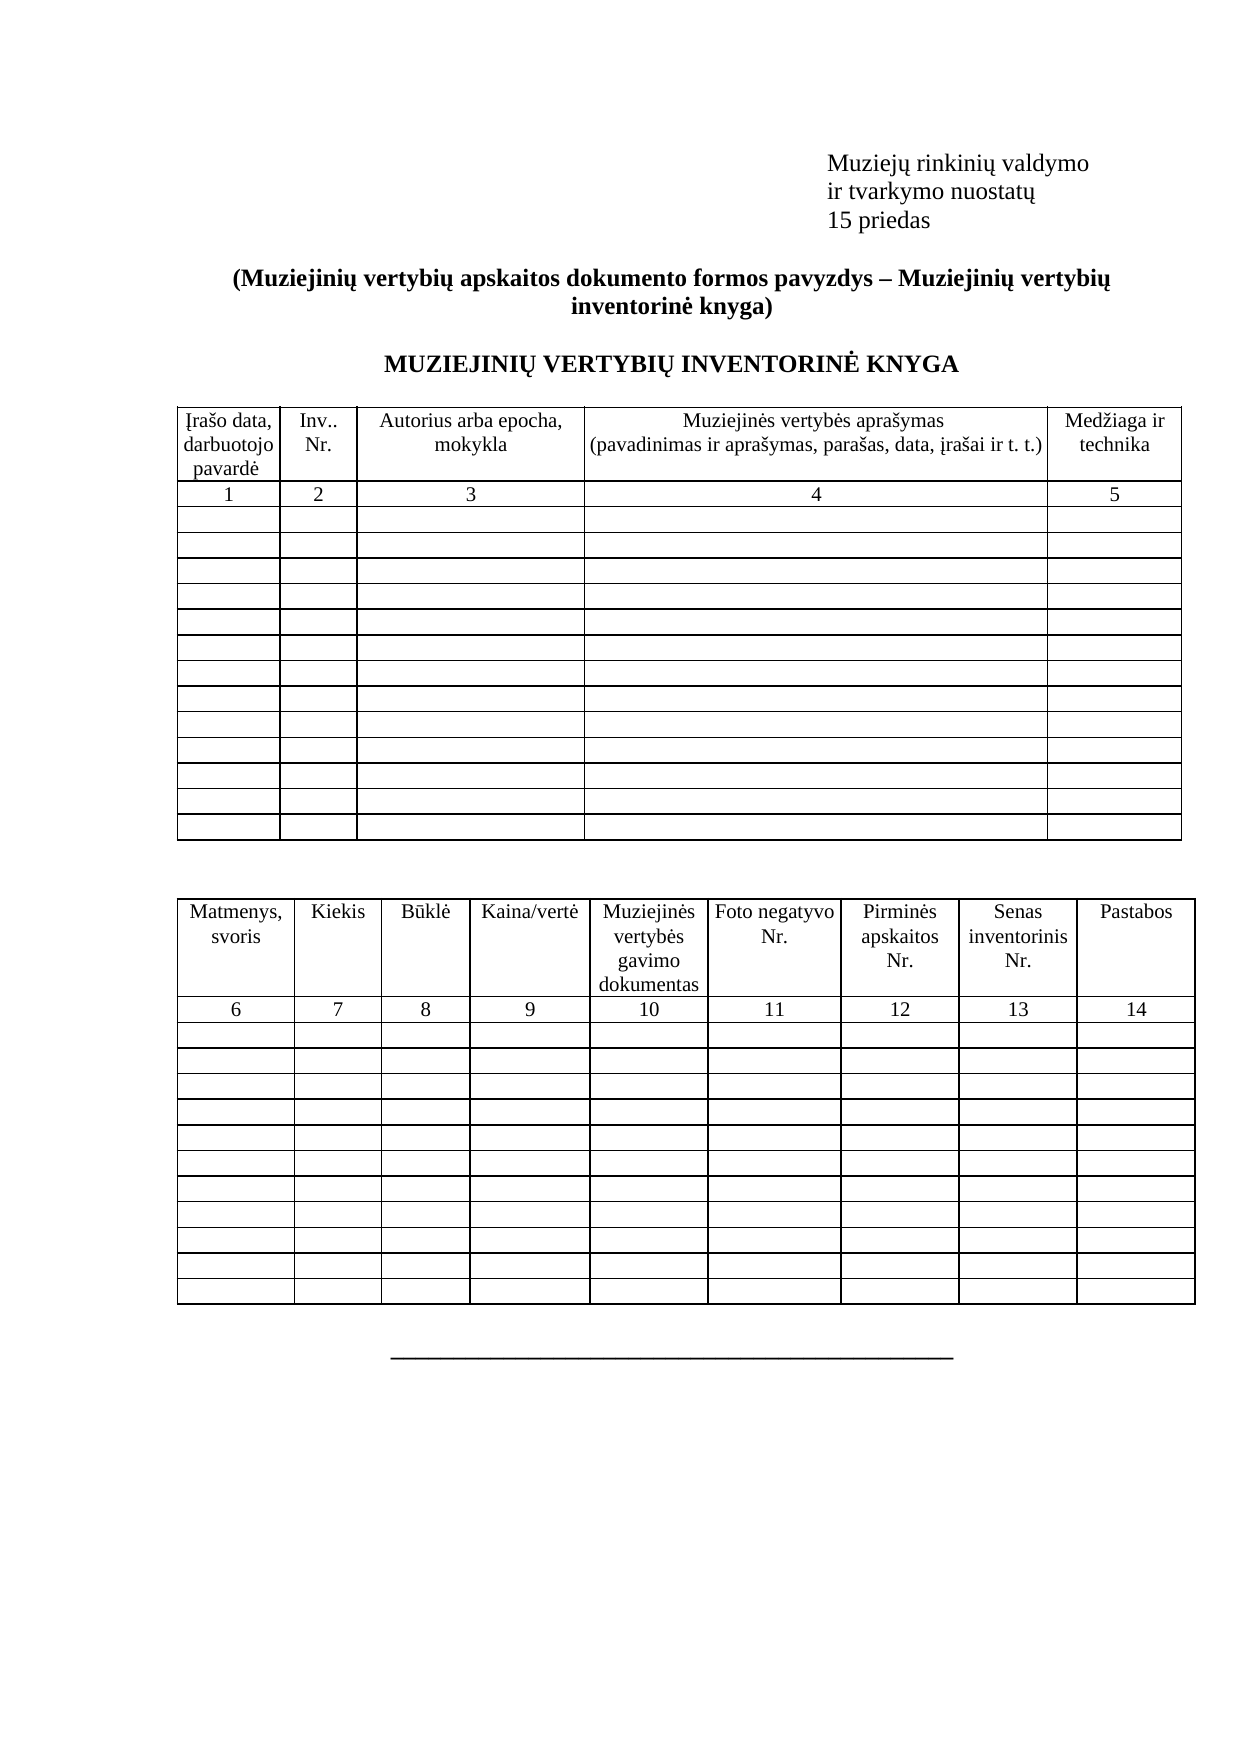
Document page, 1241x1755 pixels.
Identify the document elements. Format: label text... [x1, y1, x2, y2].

table_cell [580, 712, 584, 736]
table_cell 7 [377, 997, 381, 1021]
table_cell [295, 1023, 299, 1047]
table_cell [382, 1074, 386, 1098]
table_header Matmenys, svoris [178, 900, 294, 996]
table_cell [1043, 610, 1047, 634]
table_cell [1177, 661, 1181, 685]
table_cell [580, 687, 584, 711]
table_cell [295, 1228, 299, 1252]
table_header Senas inventorinis Nr. [960, 900, 1076, 996]
table_header Kaina/vertė [471, 900, 589, 996]
table_cell [1048, 610, 1052, 634]
table_cell [580, 815, 584, 839]
table_cell [382, 1202, 386, 1226]
table_header Autorius arba epocha, mokykla [358, 408, 584, 480]
table_cell [290, 1049, 294, 1073]
table_cell [1177, 584, 1181, 608]
table_cell 8 [382, 997, 386, 1021]
table_cell [377, 1177, 381, 1201]
table_cell [1043, 636, 1047, 659]
text 15 priedas [177, 205, 1166, 234]
table_cell [585, 815, 589, 839]
table_cell [290, 1023, 294, 1047]
table_cell [1048, 533, 1052, 557]
table_cell [1043, 559, 1047, 583]
table_cell [585, 712, 589, 736]
table_cell [1177, 764, 1181, 788]
table_header Būklė [382, 900, 469, 996]
table_cell [585, 610, 589, 634]
table_cell [377, 1126, 381, 1149]
text Muziejų rinkinių valdymo [177, 148, 1166, 176]
table_cell [377, 1023, 381, 1047]
table_cell [1043, 712, 1047, 736]
table_cell 6 [290, 997, 294, 1021]
table_cell [1043, 815, 1047, 839]
table_cell [290, 1254, 294, 1278]
table_cell [377, 1049, 381, 1073]
table_cell [1048, 815, 1052, 839]
table_cell [1048, 712, 1052, 736]
table_cell [580, 559, 584, 583]
table_cell [1043, 661, 1047, 685]
table_cell [585, 636, 589, 659]
table_cell [580, 764, 584, 788]
table_cell [1177, 815, 1181, 839]
table_cell [377, 1228, 381, 1252]
table_cell [382, 1254, 386, 1278]
table_cell [1043, 584, 1047, 608]
table_cell [1048, 507, 1052, 531]
table_cell [295, 1177, 299, 1201]
table_cell [295, 1254, 299, 1278]
table_cell [290, 1177, 294, 1201]
text _____________________________________________ [177, 1333, 1166, 1362]
table_cell [1177, 533, 1181, 557]
table_cell [1043, 764, 1047, 788]
text MUZIEJINIŲ VERTYBIŲ INVENTORINĖ KNYGA [177, 349, 1166, 378]
table_cell [585, 789, 589, 813]
table_cell [580, 636, 584, 659]
table_header Muziejinės vertybės aprašymas (pavadinimas ir aprašymas, parašas, data, įrašai ir t. t.) [585, 408, 1047, 480]
table_cell [1177, 687, 1181, 711]
table_cell [382, 1151, 386, 1175]
table_cell [382, 1100, 386, 1124]
table_cell [1048, 661, 1052, 685]
table_cell [382, 1228, 386, 1252]
table_cell [382, 1177, 386, 1201]
table_cell [295, 1126, 299, 1149]
text (Muziejinių vertybių apskaitos dokumento formos pavyzdys – Muziejinių vertybių inventorinė knyga) [177, 263, 1166, 320]
table_cell [382, 1126, 386, 1149]
table_cell [1043, 687, 1047, 711]
table_cell [585, 507, 589, 531]
table_header Medžiaga ir technika [1048, 408, 1181, 480]
table_cell [295, 1151, 299, 1175]
table_cell [290, 1126, 294, 1149]
table_cell [290, 1151, 294, 1175]
table_cell [290, 1202, 294, 1226]
table_cell [1177, 507, 1181, 531]
table_cell 7 [295, 997, 299, 1021]
table_cell [1043, 533, 1047, 557]
text ir tvarkymo nuostatų [177, 176, 1166, 205]
table_cell 5 [1048, 482, 1052, 506]
table_header Pirminės apskaitos Nr. [842, 900, 958, 996]
table_cell [585, 764, 589, 788]
table_header Pastabos [1078, 900, 1194, 996]
table_cell [1048, 636, 1052, 659]
table_cell [290, 1228, 294, 1252]
table_cell [295, 1049, 299, 1073]
table_cell [295, 1074, 299, 1098]
table_cell [1043, 507, 1047, 531]
table_cell [1048, 559, 1052, 583]
table_cell [382, 1023, 386, 1047]
table_cell 3 [580, 482, 584, 506]
table_cell [1177, 559, 1181, 583]
table_cell [585, 559, 589, 583]
table_cell [1043, 738, 1047, 762]
table_cell [1177, 712, 1181, 736]
table_cell [585, 661, 589, 685]
table_cell [580, 507, 584, 531]
table_cell [382, 1049, 386, 1073]
table_cell [377, 1202, 381, 1226]
table_cell [1177, 610, 1181, 634]
table_cell [377, 1100, 381, 1124]
table_cell [1177, 789, 1181, 813]
table_cell [377, 1254, 381, 1278]
table_cell [580, 533, 584, 557]
table_cell [1048, 584, 1052, 608]
table_cell [1177, 738, 1181, 762]
table_header Kiekis [295, 900, 381, 996]
table_cell [1048, 687, 1052, 711]
table_cell [1177, 636, 1181, 659]
table_cell [585, 687, 589, 711]
table_cell [1048, 764, 1052, 788]
table_header Foto negatyvo Nr. [709, 900, 840, 996]
table_cell [585, 584, 589, 608]
table_cell [1043, 789, 1047, 813]
table_cell [295, 1100, 299, 1124]
table_cell [295, 1279, 299, 1303]
table_cell [295, 1202, 299, 1226]
table_cell [290, 1100, 294, 1124]
table_cell 4 [585, 482, 589, 506]
table_cell [580, 610, 584, 634]
table_cell [1048, 738, 1052, 762]
table_cell [290, 1279, 294, 1303]
table_cell [585, 738, 589, 762]
table_cell [1048, 789, 1052, 813]
table_cell [377, 1279, 381, 1303]
table_cell [580, 789, 584, 813]
table_cell [580, 738, 584, 762]
table_header Inv.. Nr. [281, 408, 356, 480]
table_cell [290, 1074, 294, 1098]
table_cell [580, 661, 584, 685]
table_cell 4 [1043, 482, 1047, 506]
table_cell 5 [1177, 482, 1181, 506]
table_cell [377, 1074, 381, 1098]
table_cell [377, 1151, 381, 1175]
table_cell [382, 1279, 386, 1303]
table_cell [580, 584, 584, 608]
table_cell [585, 533, 589, 557]
